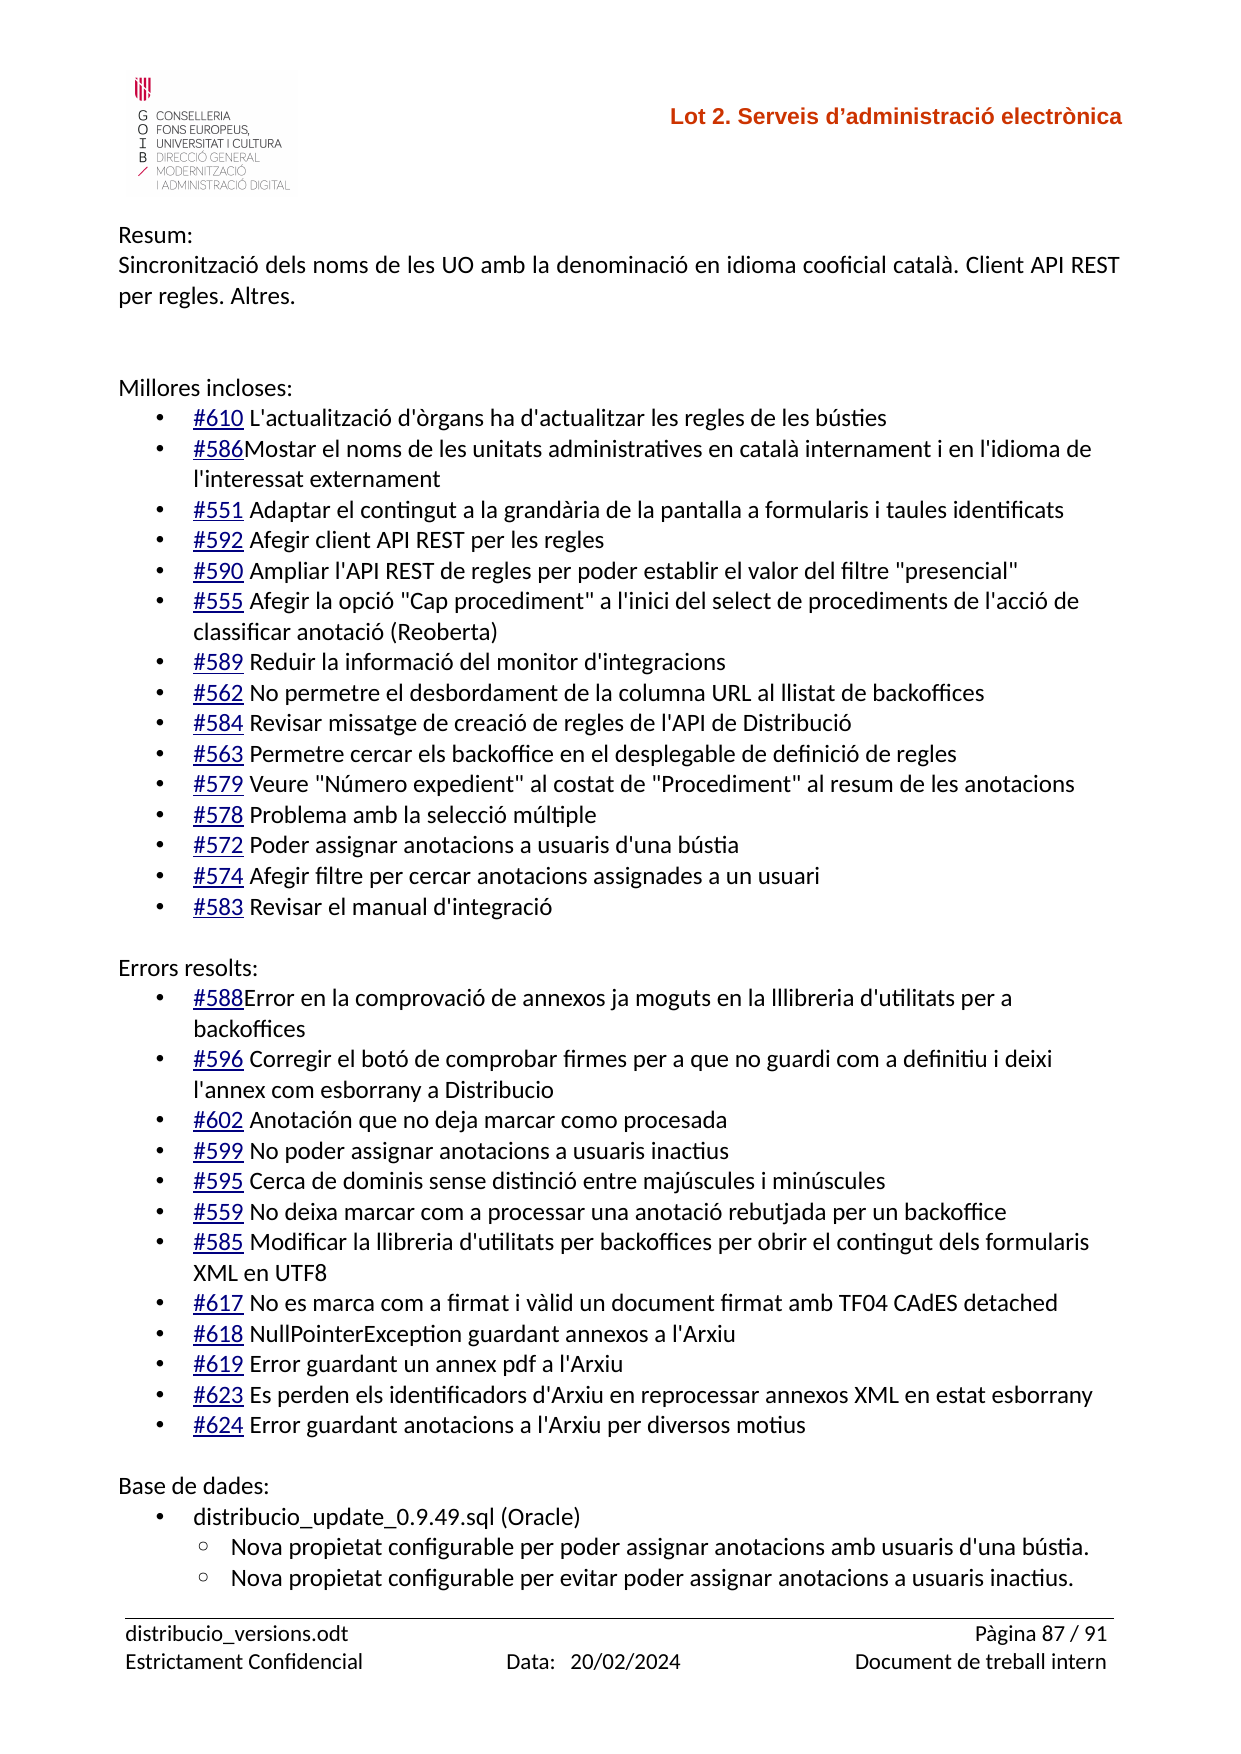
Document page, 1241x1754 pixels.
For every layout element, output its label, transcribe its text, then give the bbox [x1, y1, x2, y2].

list #559 No deixa marcar com a processar una anotació rebutjada per un backoffice [156, 1196, 1122, 1226]
list #584 Revisar missatge de creació de regles de l'API de Distribució [156, 707, 1122, 738]
list #590 Ampliar l'API REST de regles per poder establir el valor del filtre "presencial" [156, 555, 1122, 585]
list #562 No permetre el desbordament de la columna URL al llistat de backoffices [156, 677, 1122, 707]
list #586Mostar el noms de les unitats administratives en català internament i en l'idioma de l'interessat externament [156, 433, 1122, 494]
list #551 Adaptar el contingut a la grandària de la pantalla a formularis i taules identificats [156, 494, 1122, 524]
text Errors resolts: [118, 952, 1122, 982]
list #619 Error guardant un annex pdf a l'Arxiu [156, 1348, 1122, 1379]
list #618 NullPointerException guardant annexos a l'Arxiu [156, 1318, 1122, 1348]
text Resum: [118, 219, 1122, 250]
list #617 No es marca com a firmat i vàlid un document firmat amb TF04 CAdES detached [156, 1287, 1122, 1318]
text Base de dades: [118, 1471, 1122, 1501]
list #578 Problema amb la selecció múltiple [156, 799, 1122, 829]
list #599 No poder assignar anotacions a usuaris inactius [156, 1135, 1122, 1165]
list #596 Corregir el botó de comprobar firmes per a que no guardi com a definitiu i deixi l'annex com esborrany a Distribucio [156, 1043, 1122, 1104]
list #623 Es perden els identificadors d'Arxiu en reprocessar annexos XML en estat esborrany [156, 1379, 1122, 1409]
list #624 Error guardant anotacions a l'Arxiu per diversos motius [156, 1409, 1122, 1440]
picture [126, 70, 299, 197]
list #583 Revisar el manual d'integració [156, 891, 1122, 921]
list #588Error en la comprovació de annexos ja moguts en la lllibreria d'utilitats per a backoffices [156, 982, 1122, 1043]
list #579 Veure "Número expedient" al costat de "Procediment" al resum de les anotacions [156, 768, 1122, 799]
list #585 Modificar la llibreria d'utilitats per backoffices per obrir el contingut dels formularis XML en UTF8 [156, 1226, 1122, 1287]
list Nova propietat configurable per evitar poder assignar anotacions a usuaris inactius. [193, 1562, 1122, 1593]
list distribucio_update_0.9.49.sql (Oracle) [156, 1501, 1122, 1532]
text Millores incloses: [118, 372, 1122, 402]
list #574 Afegir filtre per cercar anotacions assignades a un usuari [156, 860, 1122, 891]
text Sincronització dels noms de les UO amb la denominació en idioma cooficial català. Client API REST per regles. Altres. [118, 250, 1122, 311]
list #602 Anotación que no deja marcar como procesada [156, 1104, 1122, 1135]
list #592 Afegir client API REST per les regles [156, 524, 1122, 555]
list #572 Poder assignar anotacions a usuaris d'una bústia [156, 829, 1122, 860]
list #555 Afegir la opció "Cap procediment" a l'inici del select de procediments de l'acció de classificar anotació (Reoberta) [156, 585, 1122, 646]
list #589 Reduir la informació del monitor d'integracions [156, 646, 1122, 677]
list #595 Cerca de dominis sense distinció entre majúscules i minúscules [156, 1165, 1122, 1196]
list Nova propietat configurable per poder assignar anotacions amb usuaris d'una bústia. [193, 1532, 1122, 1562]
list #563 Permetre cercar els backoffice en el desplegable de definició de regles [156, 738, 1122, 768]
list #610 L'actualització d'òrgans ha d'actualitzar les regles de les bústies [156, 402, 1122, 433]
